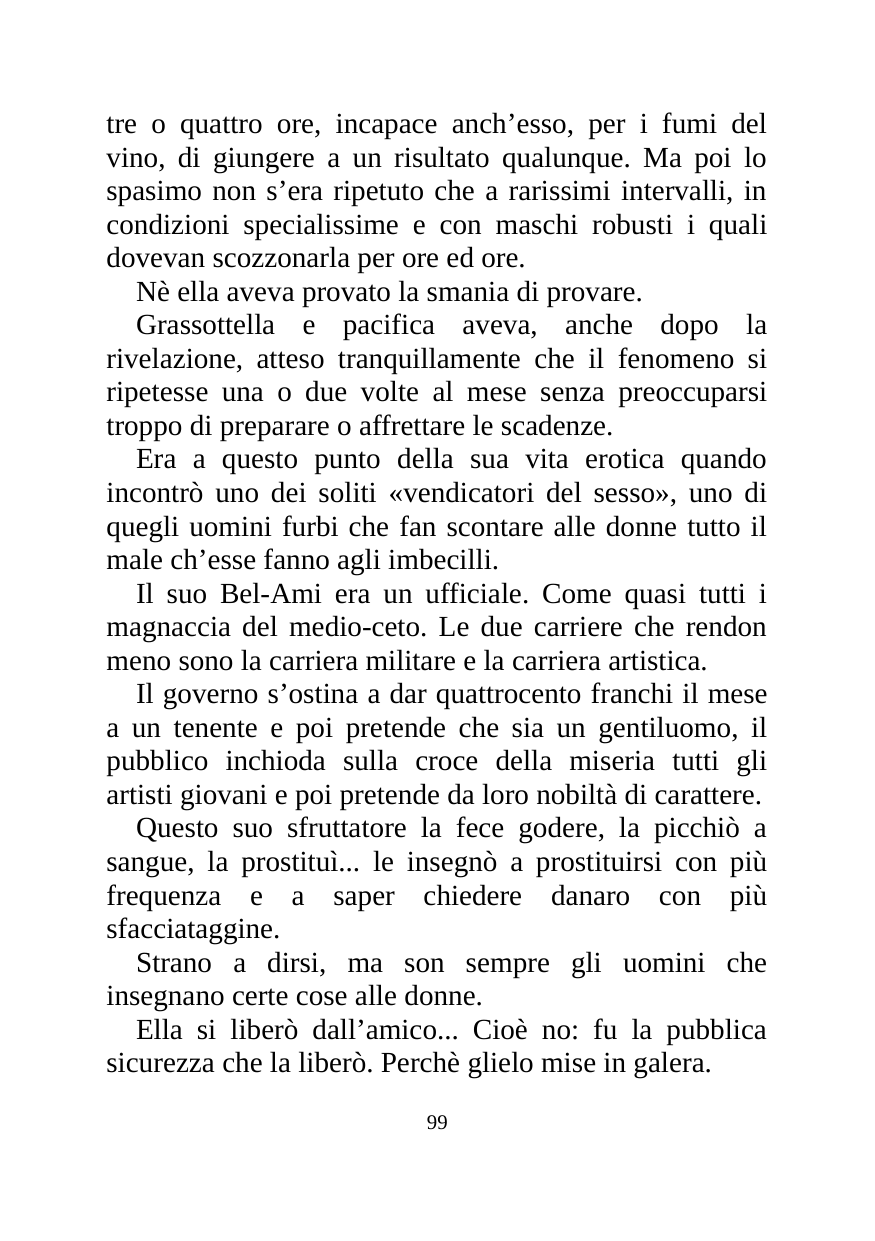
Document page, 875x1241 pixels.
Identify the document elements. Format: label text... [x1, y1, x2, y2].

text Era a questo punto della sua vita erotica quando incontrò uno dei soliti «vendicatori del sesso», uno di quegli uomini furbi che fan scontare alle donne tutto il male ch’esse fanno agli imbecilli. [106, 442, 768, 576]
text Nè ella aveva provato la smania di provare. [106, 274, 768, 307]
text Il governo s’ostina a dar quattrocento franchi il mese a un tenente e poi pretende che sia un gentiluomo, il pubblico inchioda sulla croce della miseria tutti gli artisti giovani e poi pretende da loro nobiltà di carattere. [106, 676, 768, 811]
text Grassottella e pacifica aveva, anche dopo la rivelazione, atteso tranquillamente che il fenomeno si ripetesse una o due volte al mese senza preoccuparsi troppo di preparare o affrettare le scadenze. [106, 307, 768, 442]
text Il suo Bel-Ami era un ufficiale. Come quasi tutti i magnaccia del medio-ceto. Le due carriere che rendon meno sono la carriera militare e la carriera artistica. [106, 576, 768, 676]
text Questo suo sfruttatore la fece godere, la picchiò a sangue, la prostituì... le insegnò a prostituirsi con più frequenza e a saper chiedere danaro con più sfacciataggine. [106, 811, 768, 945]
text Strano a dirsi, ma son sempre gli uomini che insegnano certe cose alle donne. [106, 945, 768, 1012]
text tre o quattro ore, incapace anch’esso, per i fumi del vino, di giungere a un risultato qualunque. Ma poi lo spasimo non s’era ripetuto che a rarissimi intervalli, in condizioni specialissime e con maschi robusti i quali dovevan scozzonarla per ore ed ore. [106, 106, 768, 274]
text Ella si liberò dall’amico... Cioè no: fu la pubblica sicurezza che la liberò. Perchè glielo mise in galera. [106, 1012, 768, 1079]
